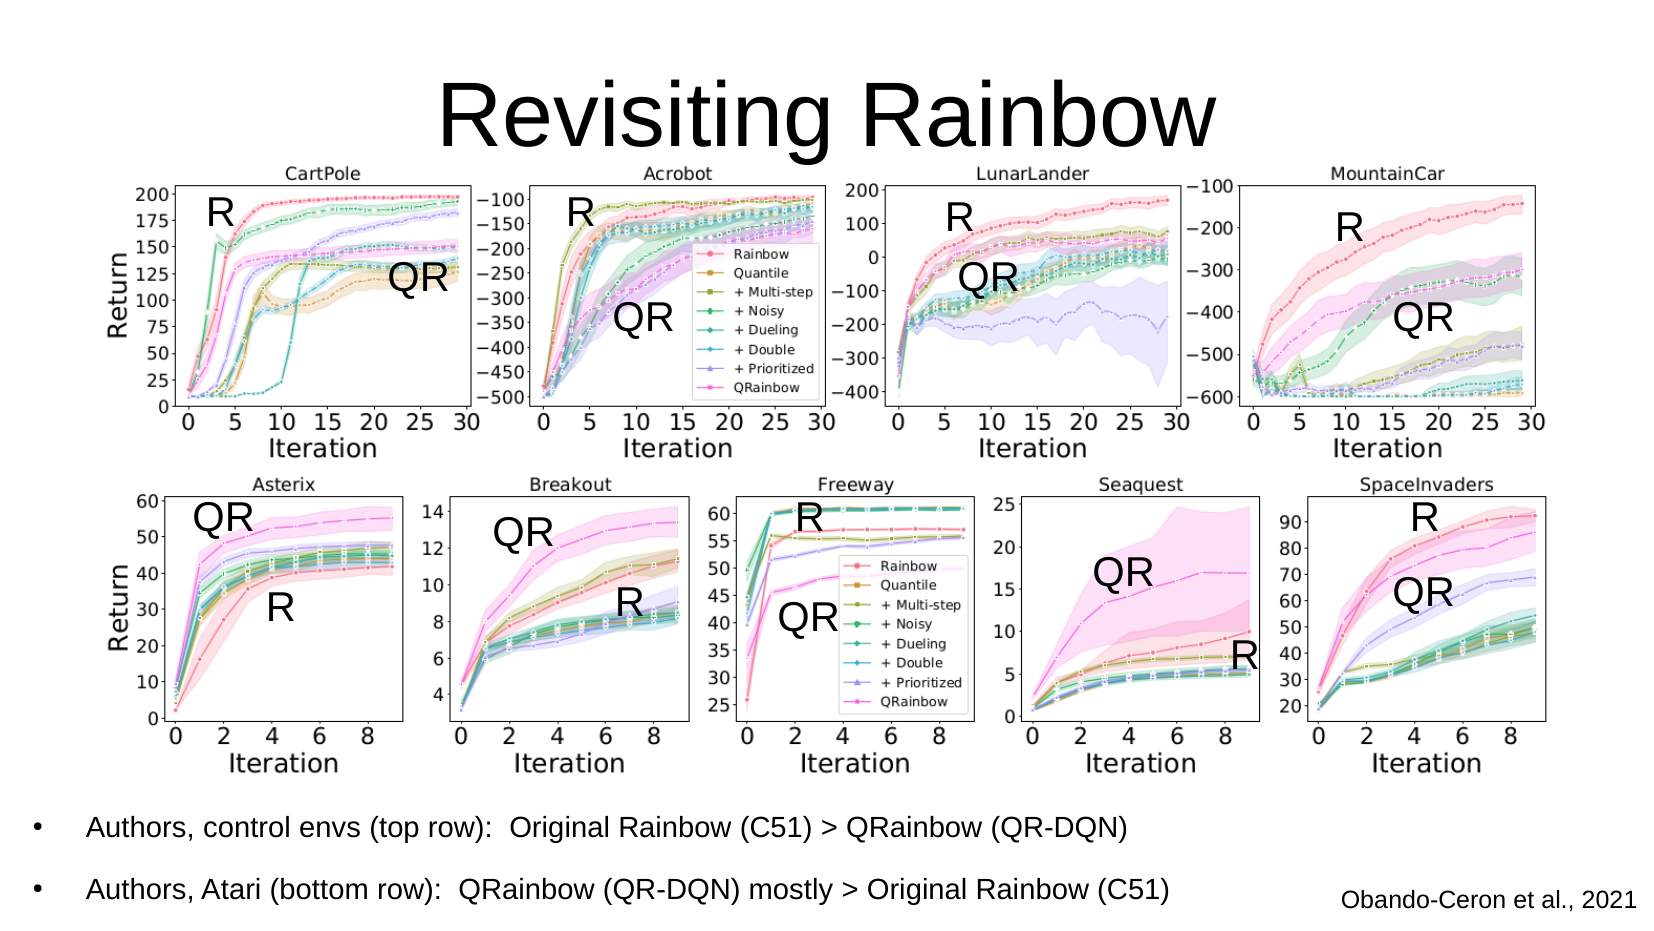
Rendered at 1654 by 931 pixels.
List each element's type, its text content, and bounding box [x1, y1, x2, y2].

title R [1218, 608, 1261, 679]
list Authors, control envs (top row): Original Rainbow (C51) > QRainbow (QR-DQN) Authors, Atari (bottom row): QRainbow (QR-DQN) mostly > Original Rainbow (C51) [15, 743, 1411, 924]
title QR [945, 230, 1021, 301]
title QR [180, 470, 256, 541]
title R [555, 165, 597, 235]
title R [603, 555, 646, 625]
title QR [375, 230, 451, 301]
title R [195, 165, 237, 235]
title QR [1380, 270, 1456, 340]
title R [255, 560, 297, 631]
picture [93, 193, 1560, 784]
title R [1398, 470, 1441, 541]
title R [933, 170, 976, 241]
title Obando-Ceron et al., 2021 [1305, 885, 1639, 916]
title QR [480, 485, 556, 556]
title R [783, 470, 826, 541]
title R [1323, 180, 1366, 250]
title QR [600, 270, 676, 340]
title QR [1080, 525, 1156, 595]
title QR [765, 570, 841, 640]
title QR [1380, 545, 1456, 616]
title Revisiting Rainbow [82, 37, 1571, 193]
